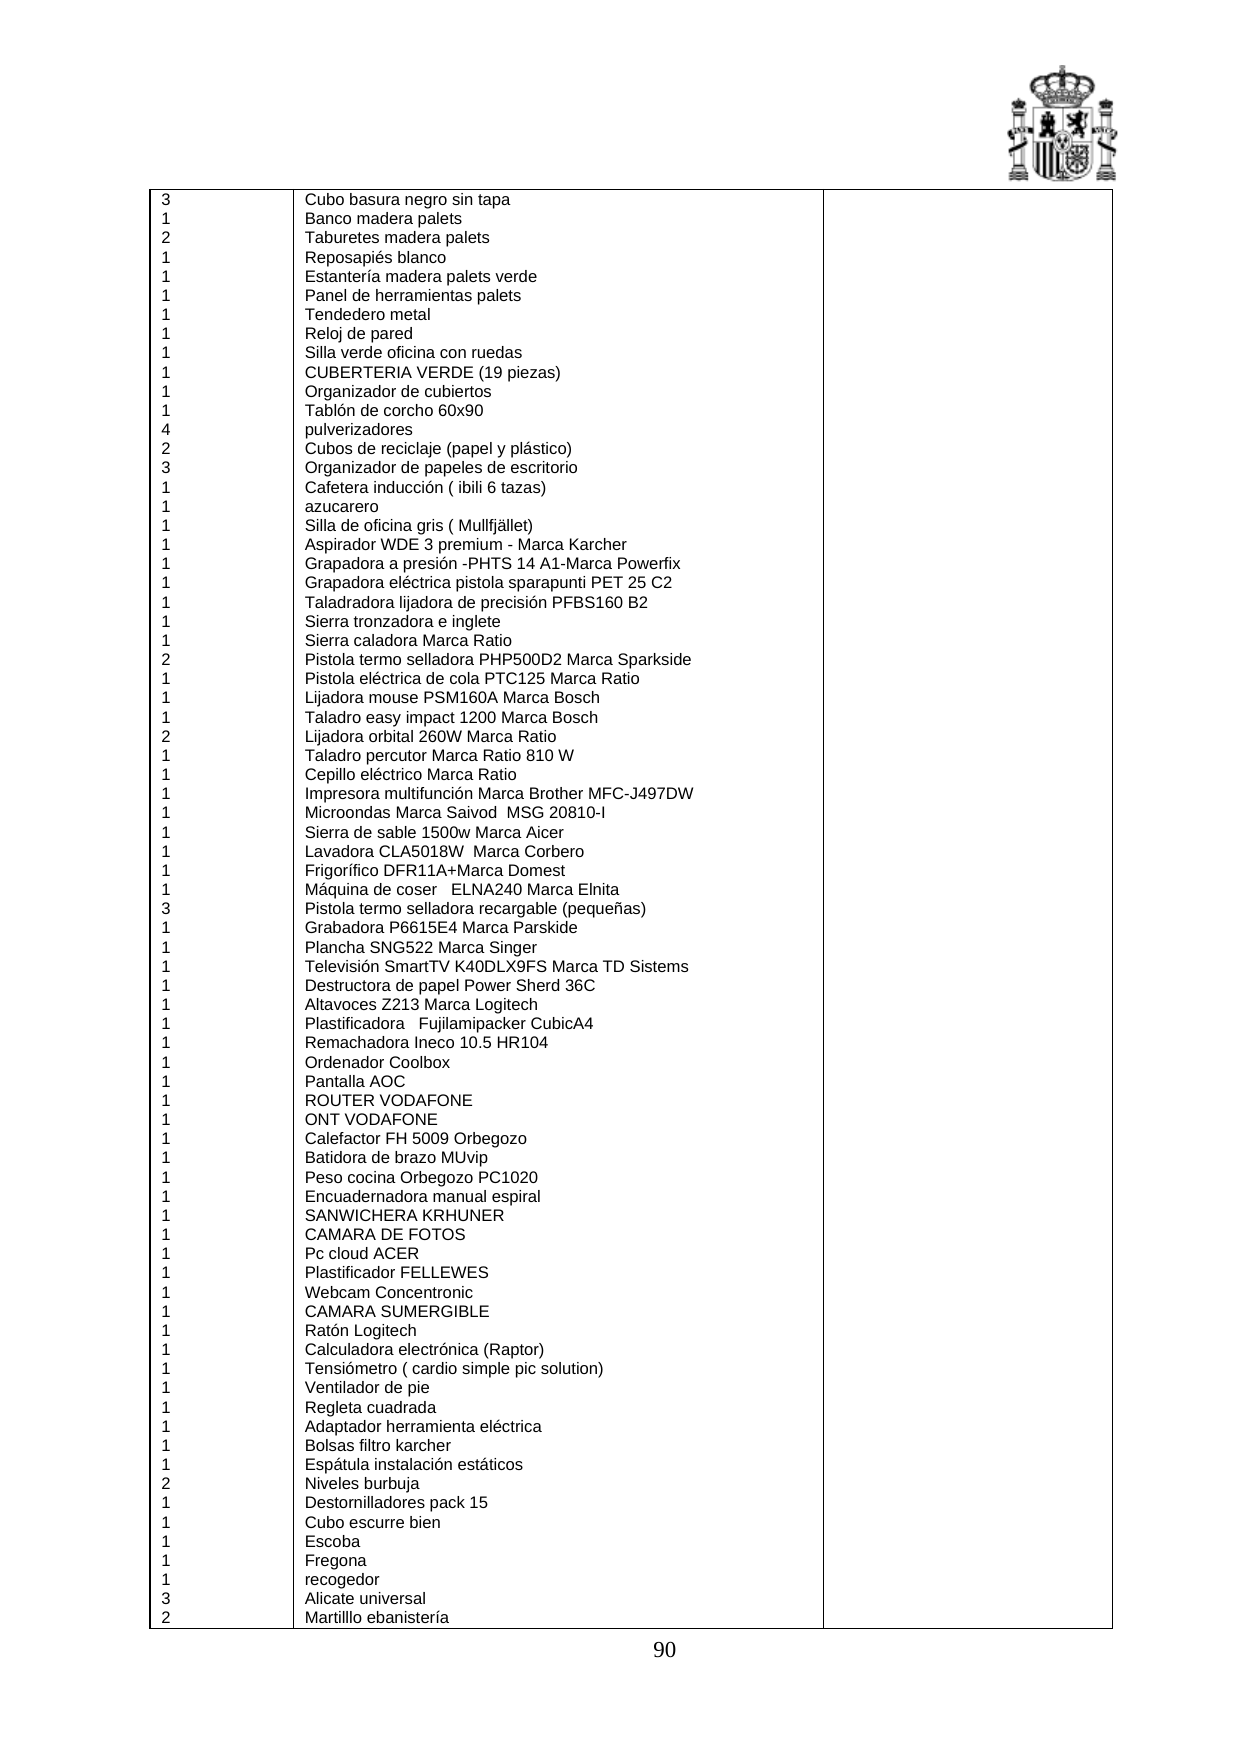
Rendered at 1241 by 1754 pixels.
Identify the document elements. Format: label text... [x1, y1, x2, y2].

table_cell 3 1 2 1 1 1 1 1 1 1 1 1 4 2 3 1 1 1 1 1 1 1 1 1 2 1 1 1 2 1 1 1 1 1 1 1 1 3 1 1 1 1 1 1 1 1 1 1 1 1 1 1 1 1 1 1 1 1 1 1 1 1 1 1 1 1 1 2 1 1 1 1 1 3 2 [151, 190, 293, 1627]
table_cell Cubo basura negro sin tapa Banco madera palets Taburetes madera palets Reposapiés blanco Estantería madera palets verde Panel de herramientas palets Tendedero metal Reloj de pared Silla verde oficina con ruedas CUBERTERIA VERDE (19 piezas) Organizador de cubiertos Tablón de corcho 60x90 pulverizadores Cubos de reciclaje (papel y plástico) Organizador de papeles de escritorio Cafetera inducción ( ibili 6 tazas) azucarero Silla de oficina gris ( Mullfjället) Aspirador WDE 3 premium - Marca Karcher Grapadora a presión -PHTS 14 A1-Marca Powerfix Grapadora eléctrica pistola sparapunti PET 25 C2 Taladradora lijadora de precisión PFBS160 B2 Sierra tronzadora e inglete Sierra caladora Marca Ratio Pistola termo selladora PHP500D2 Marca Sparkside Pistola eléctrica de cola PTC125 Marca Ratio Lijadora mouse PSM160A Marca Bosch Taladro easy impact 1200 Marca Bosch Lijadora orbital 260W Marca Ratio Taladro percutor Marca Ratio 810 W Cepillo eléctrico Marca Ratio Impresora multifunción Marca Brother MFC-J497DW Microondas Marca Saivod MSG 20810-I Sierra de sable 1500w Marca Aicer Lavadora CLA5018W Marca Corbero Frigorífico DFR11A+Marca Domest Máquina de coser ELNA240 Marca Elnita Pistola termo selladora recargable (pequeñas) Grabadora P6615E4 Marca Parskide Plancha SNG522 Marca Singer Televisión SmartTV K40DLX9FS Marca TD Sistems Destructora de papel Power Sherd 36C Altavoces Z213 Marca Logitech Plastificadora Fujilamipacker CubicA4 Remachadora Ineco 10.5 HR104 Ordenador Coolbox Pantalla AOC ROUTER VODAFONE ONT VODAFONE Calefactor FH 5009 Orbegozo Batidora de brazo MUvip Peso cocina Orbegozo PC1020 Encuadernadora manual espiral SANWICHERA KRHUNER CAMARA DE FOTOS Pc cloud ACER Plastificador FELLEWES Webcam Concentronic CAMARA SUMERGIBLE Ratón Logitech Calculadora electrónica (Raptor) Tensiómetro ( cardio simple pic solution) Ventilador de pie Regleta cuadrada Adaptador herramienta eléctrica Bolsas filtro karcher Espátula instalación estáticos Niveles burbuja Destornilladores pack 15 Cubo escurre bien Escoba Fregona recogedor Alicate universal Martilllo ebanistería [294, 190, 823, 1627]
table_cell [824, 190, 1112, 1627]
